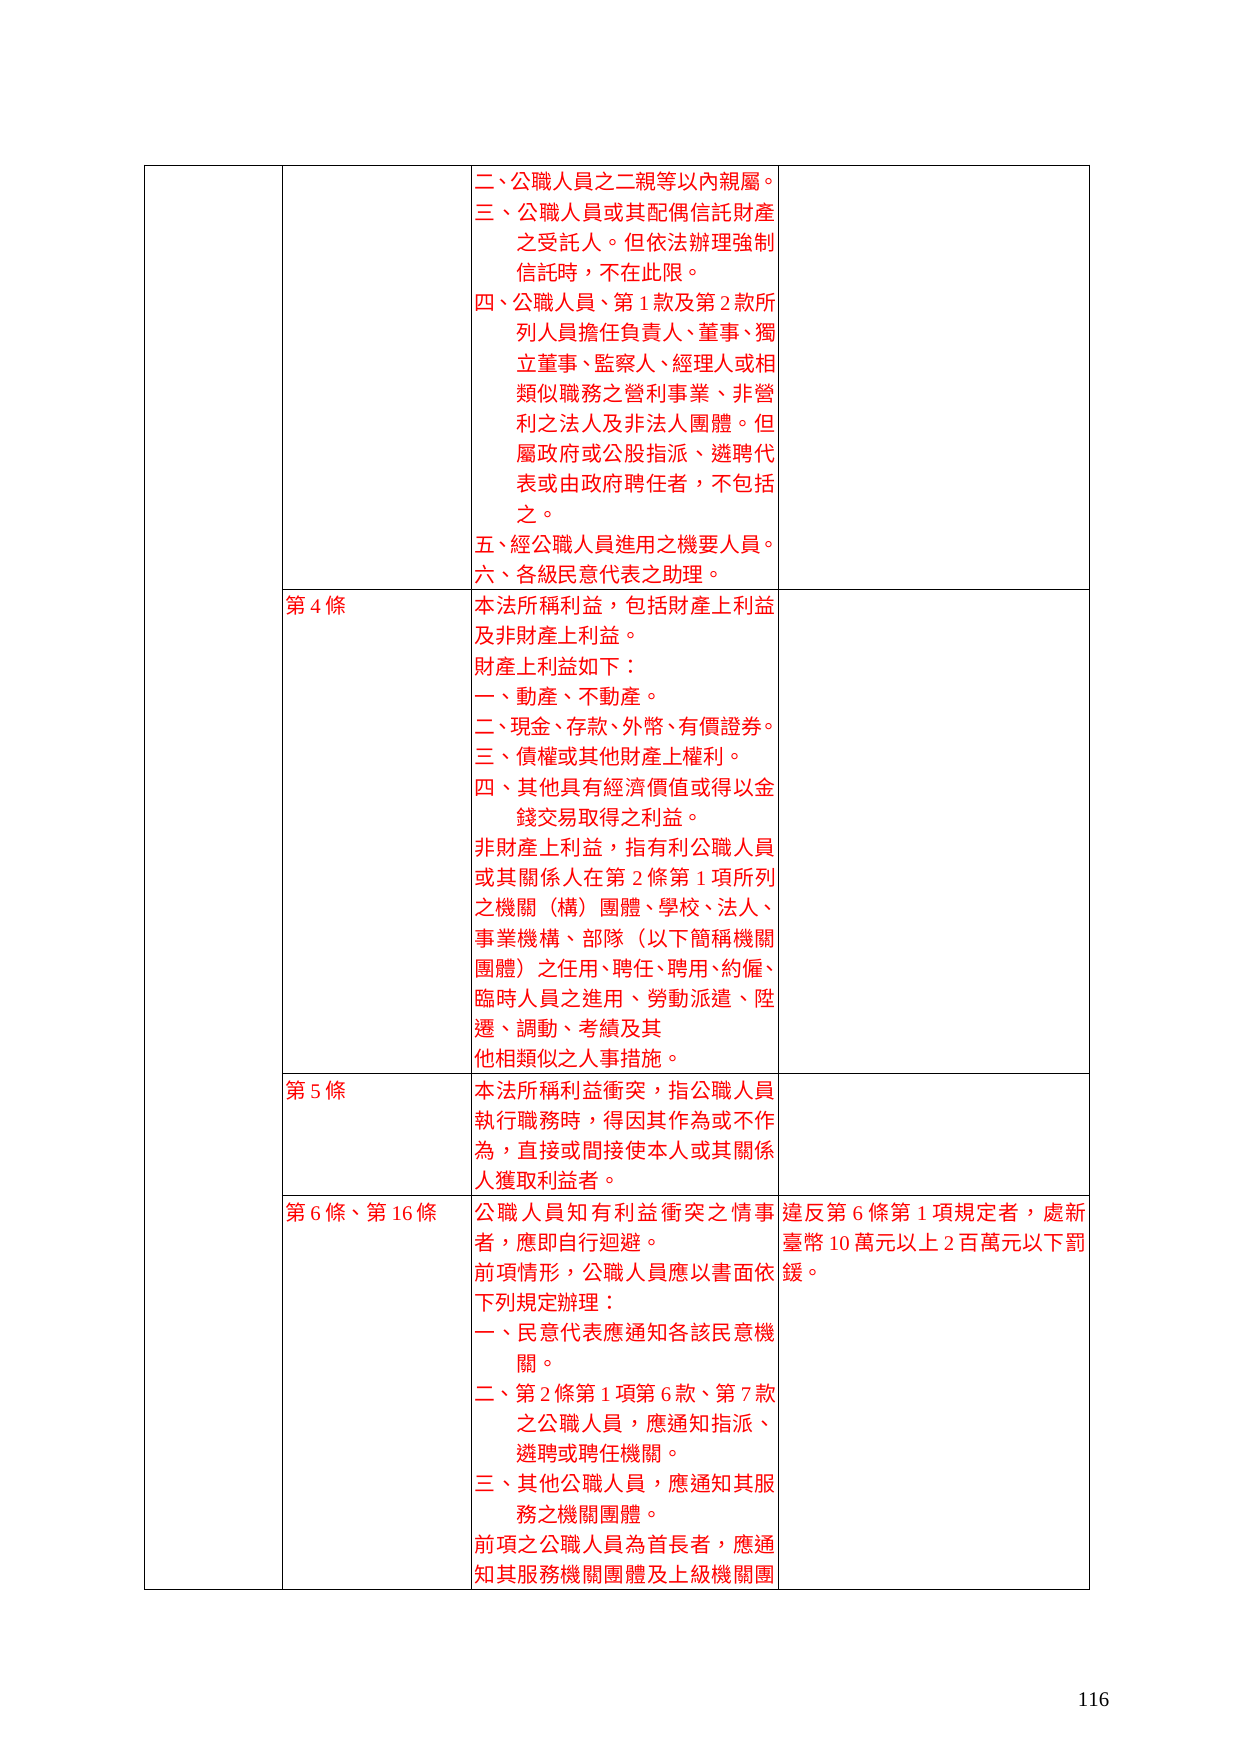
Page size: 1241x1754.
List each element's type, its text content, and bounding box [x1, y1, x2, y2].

table_cell 第6條、第16條 [283, 1196, 471, 1588]
table_cell 本法所稱利益，包括財產上利益及非財產上利益。 財產上利益如下： 一、動產、不動產。 二、現金、存款、外幣、有價證券。 三、債權或其他財產上權利。 四、其他具有經濟價值或得以金錢交易取得之利益。 非財產上利益，指有利公職人員或其關係人在第2條第1項所列之機關（構）團體、學校、法人、事業機構、部隊（以下簡稱機關團體）之任用、聘任、聘用、約僱、臨時人員之進用、勞動派遣、陞遷、調動、考績及其 他相類似之人事措施。 [472, 590, 778, 1073]
table_cell 二、公職人員之二親等以內親屬。 三、公職人員或其配偶信託財產之受託人。但依法辦理強制信託時，不在此限。 四、公職人員、第1款及第2款所列人員擔任負責人、董事、獨立董事、監察人、經理人或相類似職務之營利事業、非營利之法人及非法人團體。但屬政府或公股指派、遴聘代表或由政府聘任者，不包括之。 五、經公職人員進用之機要人員。 六、各級民意代表之助理。 [472, 166, 778, 588]
table_cell [779, 166, 1089, 588]
table_cell 公職人員知有利益衝突之情事者，應即自行迴避。 前項情形，公職人員應以書面依下列規定辦理： 一、民意代表應通知各該民意機關。 二、第2條第1項第6款、第7款之公職人員，應通知指派、遴聘或聘任機關。 三、其他公職人員，應通知其服務之機關團體。 前項之公職人員為首長者，應通知其服務機關團體及上級機關團 [472, 1196, 778, 1588]
table_cell 本法所稱利益衝突，指公職人員執行職務時，得因其作為或不作為，直接或間接使本人或其關係人獲取利益者。 [472, 1074, 778, 1195]
table_cell 第5條 [283, 1074, 471, 1195]
table_cell [779, 1074, 1089, 1195]
table_cell [145, 166, 282, 1588]
table_cell 違反第6條第1項規定者，處新臺幣10萬元以上2百萬元以下罰鍰。 [779, 1196, 1089, 1588]
table_cell 第4條 [283, 590, 471, 1073]
table_cell [779, 590, 1089, 1073]
table_cell [283, 166, 471, 588]
